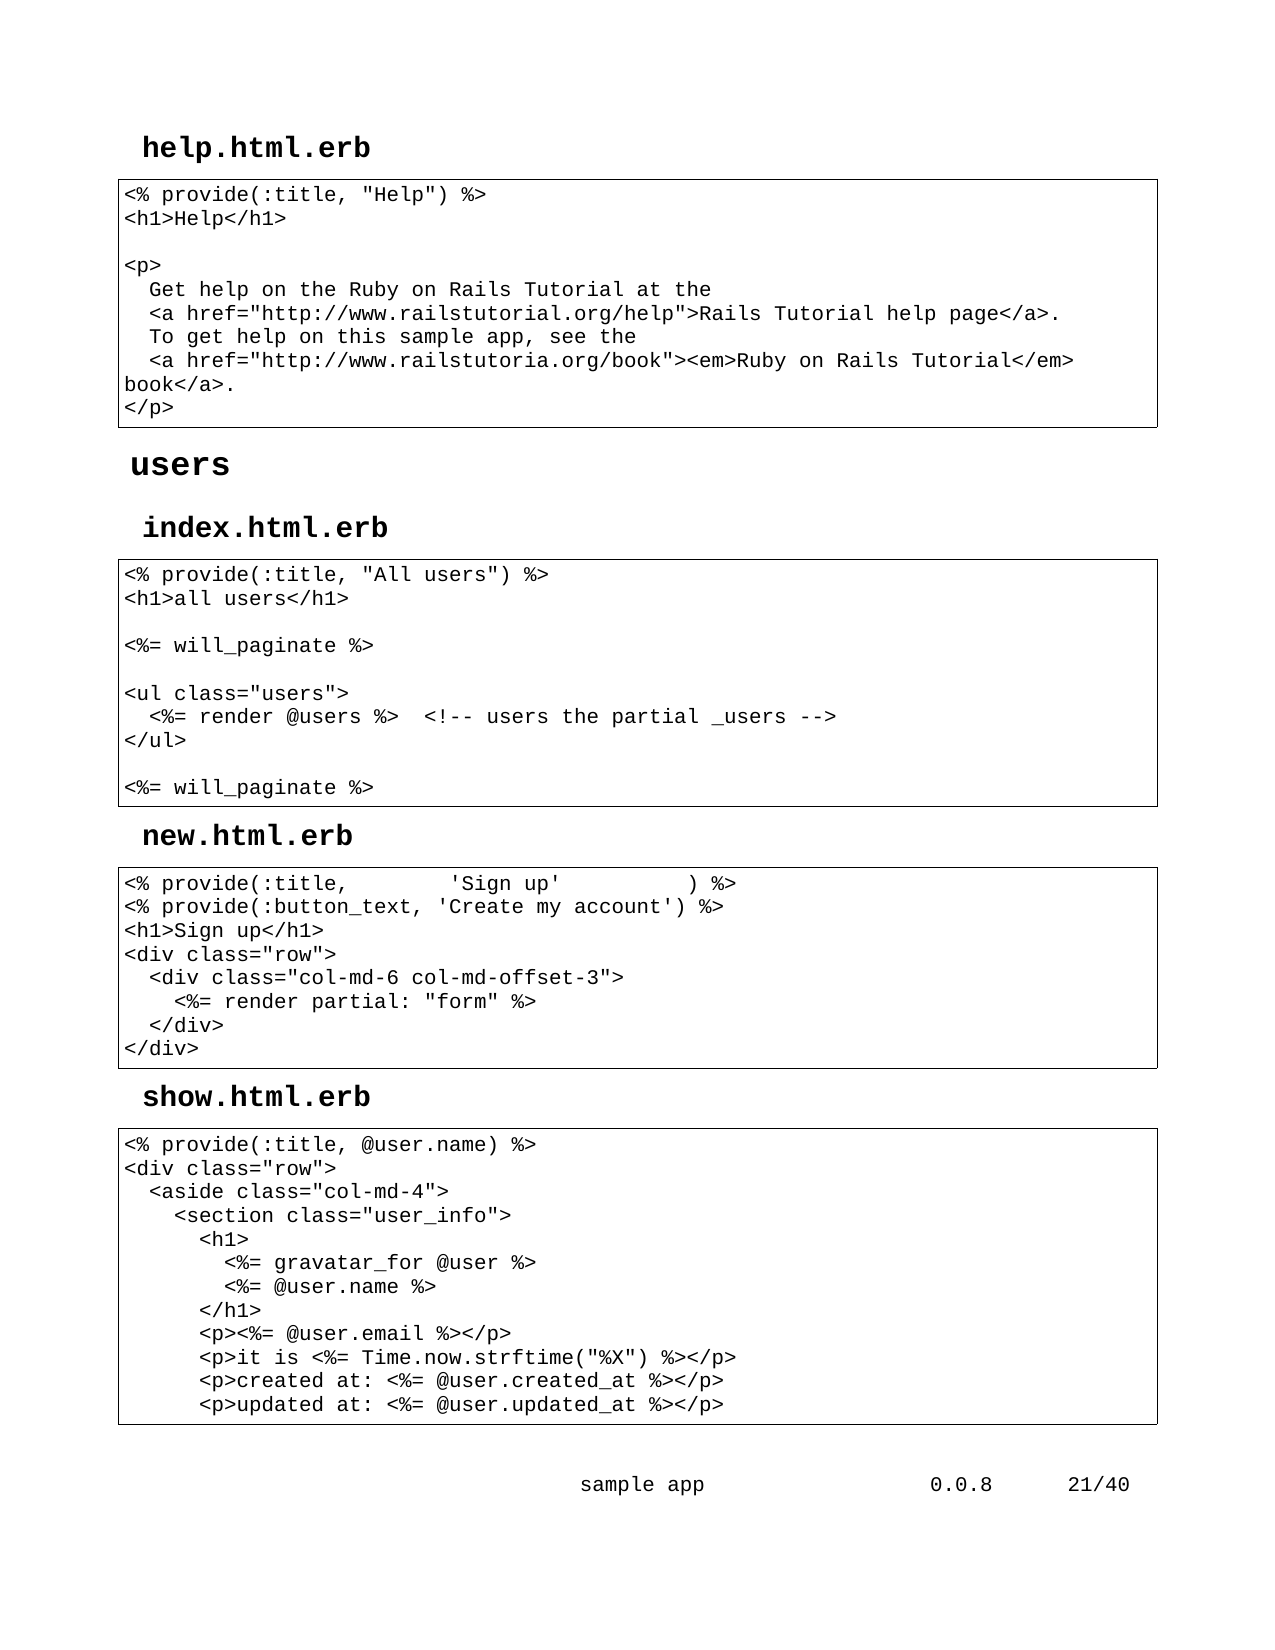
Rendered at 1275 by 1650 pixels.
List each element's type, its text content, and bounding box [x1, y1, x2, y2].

table_header <% provide(:title, @user.name) %> <div class="row"> <aside class="col-md-4"> <section class="user_info"> <h1> <%= gravatar_for @user %> <%= @user.name %> </h1> <p><%= @user.email %></p> <p>it is <%= Time.now.strftime("%X") %></p> <p>created at: <%= @user.created_at %></p> <p>updated at: <%= @user.updated_at %></p> [119, 1129, 1157, 1423]
table_header <% provide(:title, 'Sign up' ) %> <% provide(:button_text, 'Create my account') %> <h1>Sign up</h1> <div class="row"> <div class="col-md-6 col-md-offset-3"> <%= render partial: "form" %> </div> </div> [119, 868, 1157, 1068]
subtitle show.html.erb [142, 1082, 1157, 1116]
subtitle users [130, 447, 1157, 486]
subtitle new.html.erb [142, 821, 1157, 854]
subtitle help.html.erb [142, 133, 1157, 166]
table_header <% provide(:title, "Help") %> <h1>Help</h1> <p> Get help on the Ruby on Rails Tutorial at the <a href="http://www.railstutorial.org/help">Rails Tutorial help page</a>. To get help on this sample app, see the <a href="http://www.railstutoria.org/book"><em>Ruby on Rails Tutorial</em> book</a>. </p> [119, 180, 1157, 427]
subtitle index.html.erb [142, 513, 1157, 546]
table_header <% provide(:title, "All users") %> <h1>all users</h1> <%= will_paginate %> <ul class="users"> <%= render @users %> <!-- users the partial _users --> </ul> <%= will_paginate %> [119, 560, 1157, 806]
